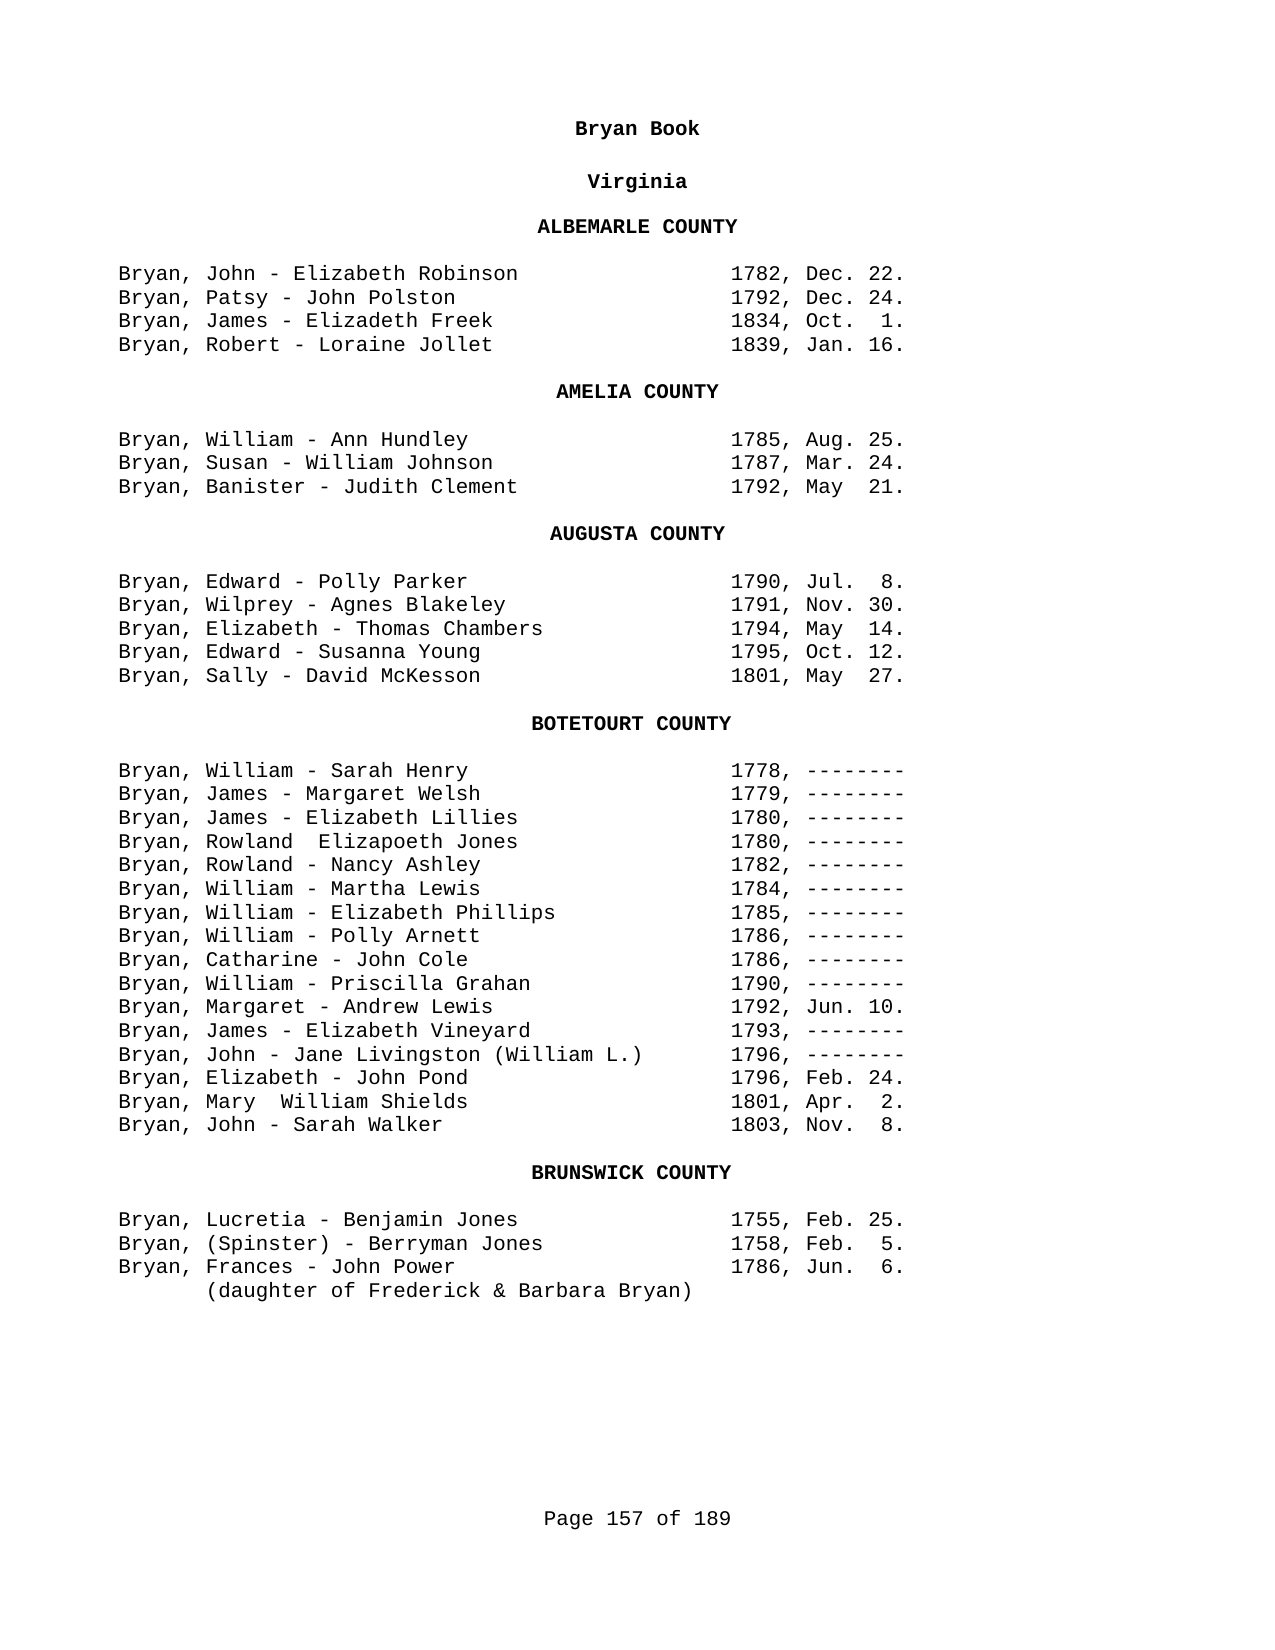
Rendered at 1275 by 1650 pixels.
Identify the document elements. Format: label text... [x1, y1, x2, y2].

text Bryan, Banister - Judith Clement 1792, May 21. [118, 476, 1157, 500]
text Bryan, Mary William Shields 1801, Apr. 2. [118, 1091, 1157, 1114]
text Bryan, Margaret - Andrew Lewis 1792, Jun. 10. [118, 996, 1157, 1020]
text Bryan, John - Elizabeth Robinson 1782, Dec. 22. [118, 263, 1157, 287]
text Bryan, Rowland - Nancy Ashley 1782, -------- [118, 854, 1157, 878]
text Bryan, John - Jane Livingston (William L.) 1796, -------- [118, 1043, 1157, 1067]
text Bryan, Elizabeth - Thomas Chambers 1794, May 14. [118, 618, 1157, 642]
text Bryan, William - Priscilla Grahan 1790, -------- [118, 973, 1157, 996]
text Bryan, James - Elizabeth Lillies 1780, -------- [118, 807, 1157, 831]
text Bryan, Patsy - John Polston 1792, Dec. 24. [118, 287, 1157, 311]
text Bryan, William - Ann Hundley 1785, Aug. 25. [118, 429, 1157, 452]
subtitle Virginia [118, 171, 1157, 195]
text Bryan, Edward - Susanna Young 1795, Oct. 12. [118, 642, 1157, 665]
text Bryan, William - Elizabeth Phillips 1785, -------- [118, 902, 1157, 925]
text Bryan, James - Elizadeth Freek 1834, Oct. 1. [118, 311, 1157, 334]
text Bryan, Rowland Elizapoeth Jones 1780, -------- [118, 831, 1157, 854]
text Bryan, (Spinster) - Berryman Jones 1758, Feb. 5. [118, 1233, 1157, 1256]
text Bryan, Wilprey - Agnes Blakeley 1791, Nov. 30. [118, 594, 1157, 618]
text Bryan, Sally - David McKesson 1801, May 27. [118, 665, 1157, 689]
text Bryan, William - Polly Arnett 1786, -------- [118, 925, 1157, 949]
text BRUNSWICK COUNTY [118, 1162, 1157, 1185]
text AUGUSTA COUNTY [118, 523, 1157, 547]
text Bryan, Robert - Loraine Jollet 1839, Jan. 16. [118, 334, 1157, 358]
text AMELIA COUNTY [118, 381, 1157, 405]
text Bryan, Frances - John Power 1786, Jun. 6. [118, 1256, 1157, 1280]
text Bryan, John - Sarah Walker 1803, Nov. 8. [118, 1114, 1157, 1138]
text Bryan, William - Sarah Henry 1778, -------- [118, 760, 1157, 783]
text BOTETOURT COUNTY [118, 712, 1157, 736]
text Bryan, William - Martha Lewis 1784, -------- [118, 878, 1157, 902]
text Bryan, Elizabeth - John Pond 1796, Feb. 24. [118, 1067, 1157, 1091]
text Bryan, Susan - William Johnson 1787, Mar. 24. [118, 452, 1157, 476]
text Bryan, James - Elizabeth Vineyard 1793, -------- [118, 1020, 1157, 1043]
text Bryan, Catharine - John Cole 1786, -------- [118, 949, 1157, 973]
text ALBEMARLE COUNTY [118, 216, 1157, 239]
text (daughter of Frederick & Barbara Bryan) [118, 1280, 1157, 1304]
text Bryan, James - Margaret Welsh 1779, -------- [118, 783, 1157, 807]
text Bryan, Edward - Polly Parker 1790, Jul. 8. [118, 571, 1157, 594]
text Bryan, Lucretia - Benjamin Jones 1755, Feb. 25. [118, 1209, 1157, 1233]
